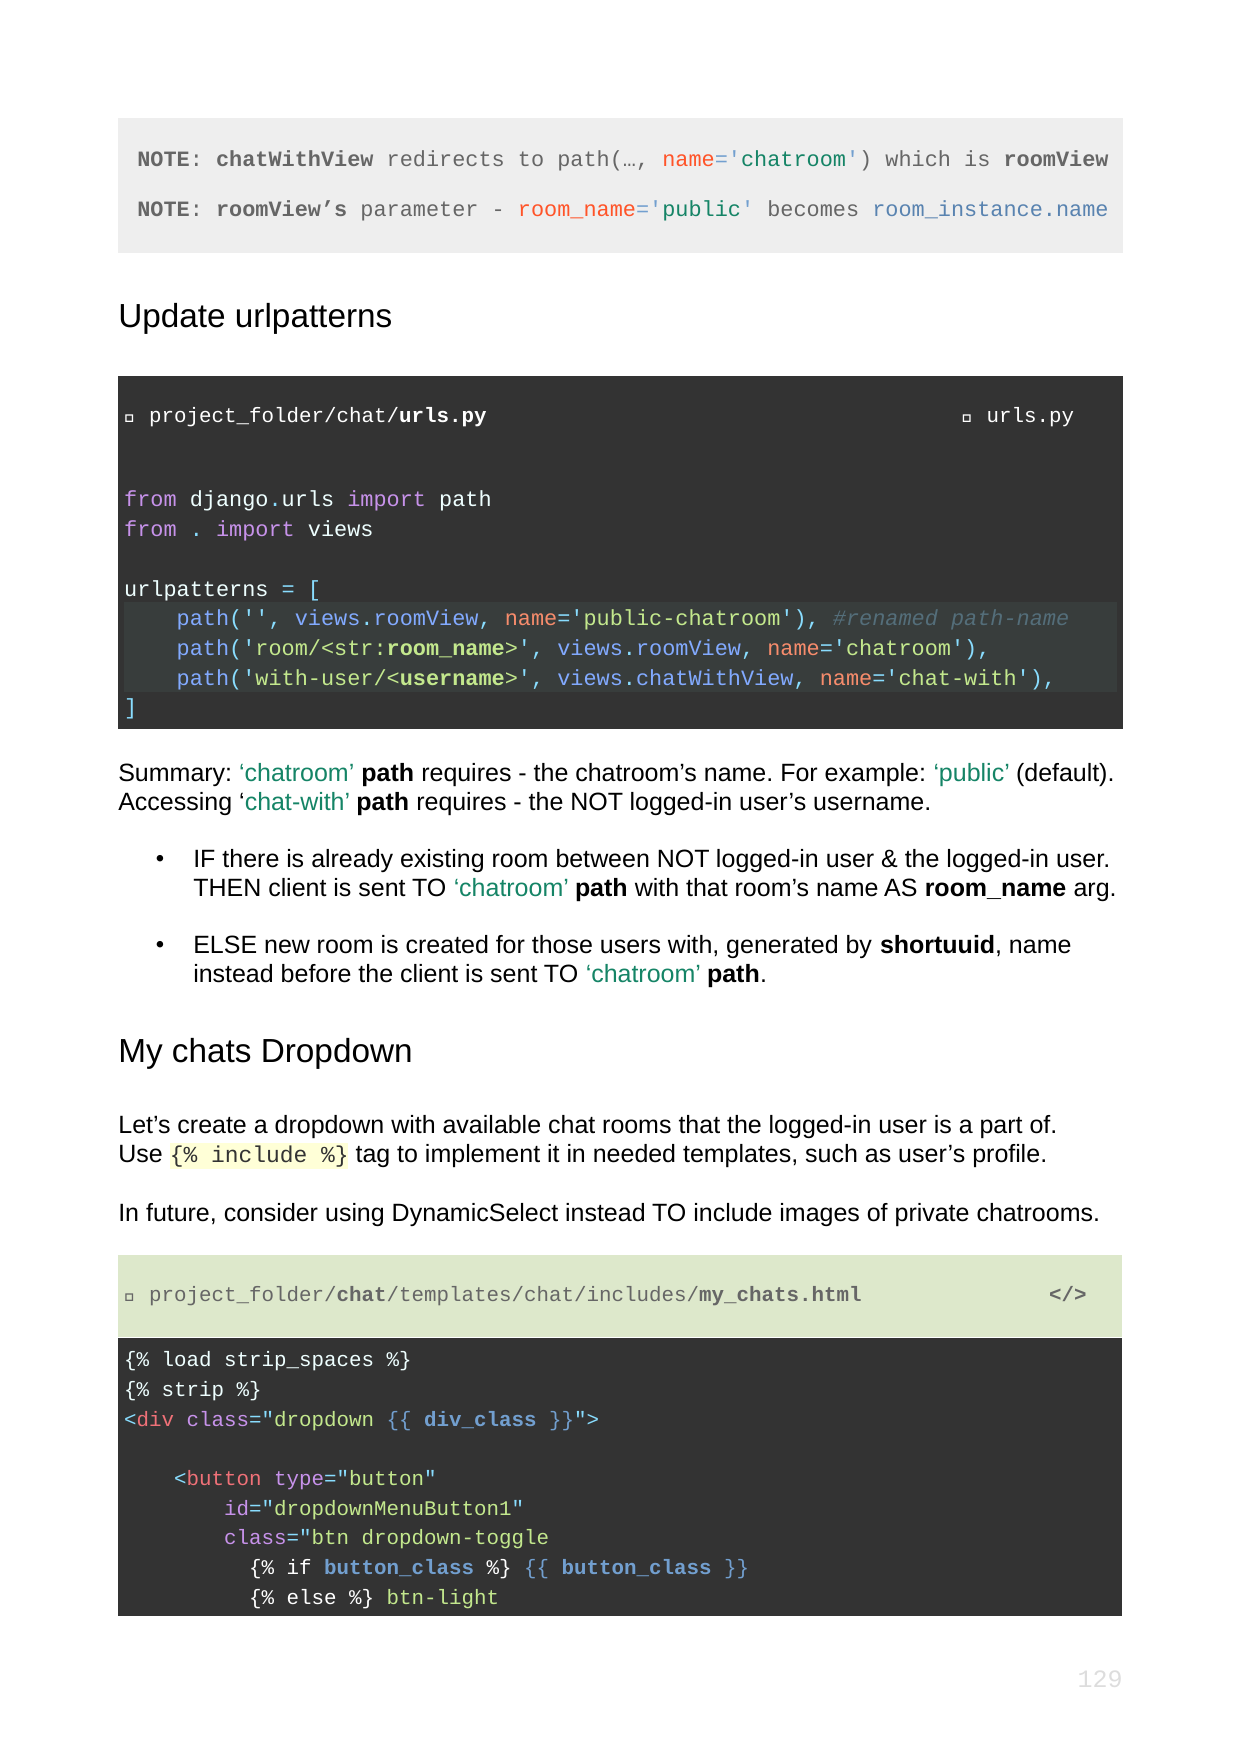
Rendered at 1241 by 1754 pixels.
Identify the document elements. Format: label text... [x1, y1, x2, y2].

text Use {% include %} tag to implement it in needed templates, such as user’s profile. [118, 1139, 1122, 1169]
list THEN client is sent TO ‘chatroom’ path with that room’s name AS room_name arg. [156, 873, 1122, 902]
subtitle Update urlpatterns [118, 296, 1122, 335]
text Summary: ‘chatroom’ path requires - the chatroom’s name. For example: ‘public’ (default). [118, 758, 1122, 786]
table_header 📝 project_folder/chat/templates/chat/includes/my_chats.html </> [118, 1255, 1122, 1337]
table_cell NOTE: chatWithView redirects to path(…, name='chatroom') which is roomView NOTE: roomView’s parameter - room_name='public' becomes room_instance.name [118, 118, 1123, 253]
text Let’s create a dropdown with available chat rooms that the logged-in user is a part of. [118, 1110, 1122, 1139]
text In future, consider using DynamicSelect instead TO include images of private chatrooms. [118, 1198, 1122, 1227]
table_cell from django.urls import path from . import views urlpatterns = [ path('', views.roomView, name='public-chatroom'), #renamed path-name path('room/<str:room_name>', views.roomView, name='chatroom'), path('with-user/<username>', views.chatWithView, name='chat-with'), ] [118, 458, 1123, 729]
text Accessing ‘chat-with’ path requires - the NOT logged-in user’s username. [118, 786, 1122, 815]
table_cell {% load strip_spaces %} {% strip %} <div class="dropdown {{ div_class }}"> <button type="button" id="dropdownMenuButton1" class="btn dropdown-toggle {% if button_class %} {{ button_class }} {% else %} btn-light [118, 1338, 1122, 1616]
list IF there is already existing room between NOT logged-in user & the logged-in user. [156, 844, 1122, 873]
subtitle My chats Dropdown [118, 1031, 1122, 1069]
list ELSE new room is created for those users with, generated by shortuuid, name instead before the client is sent TO ‘chatroom’ path. [156, 930, 1122, 988]
table_header 📝 project_folder/chat/urls.py 🐍 urls.py [118, 376, 1123, 458]
